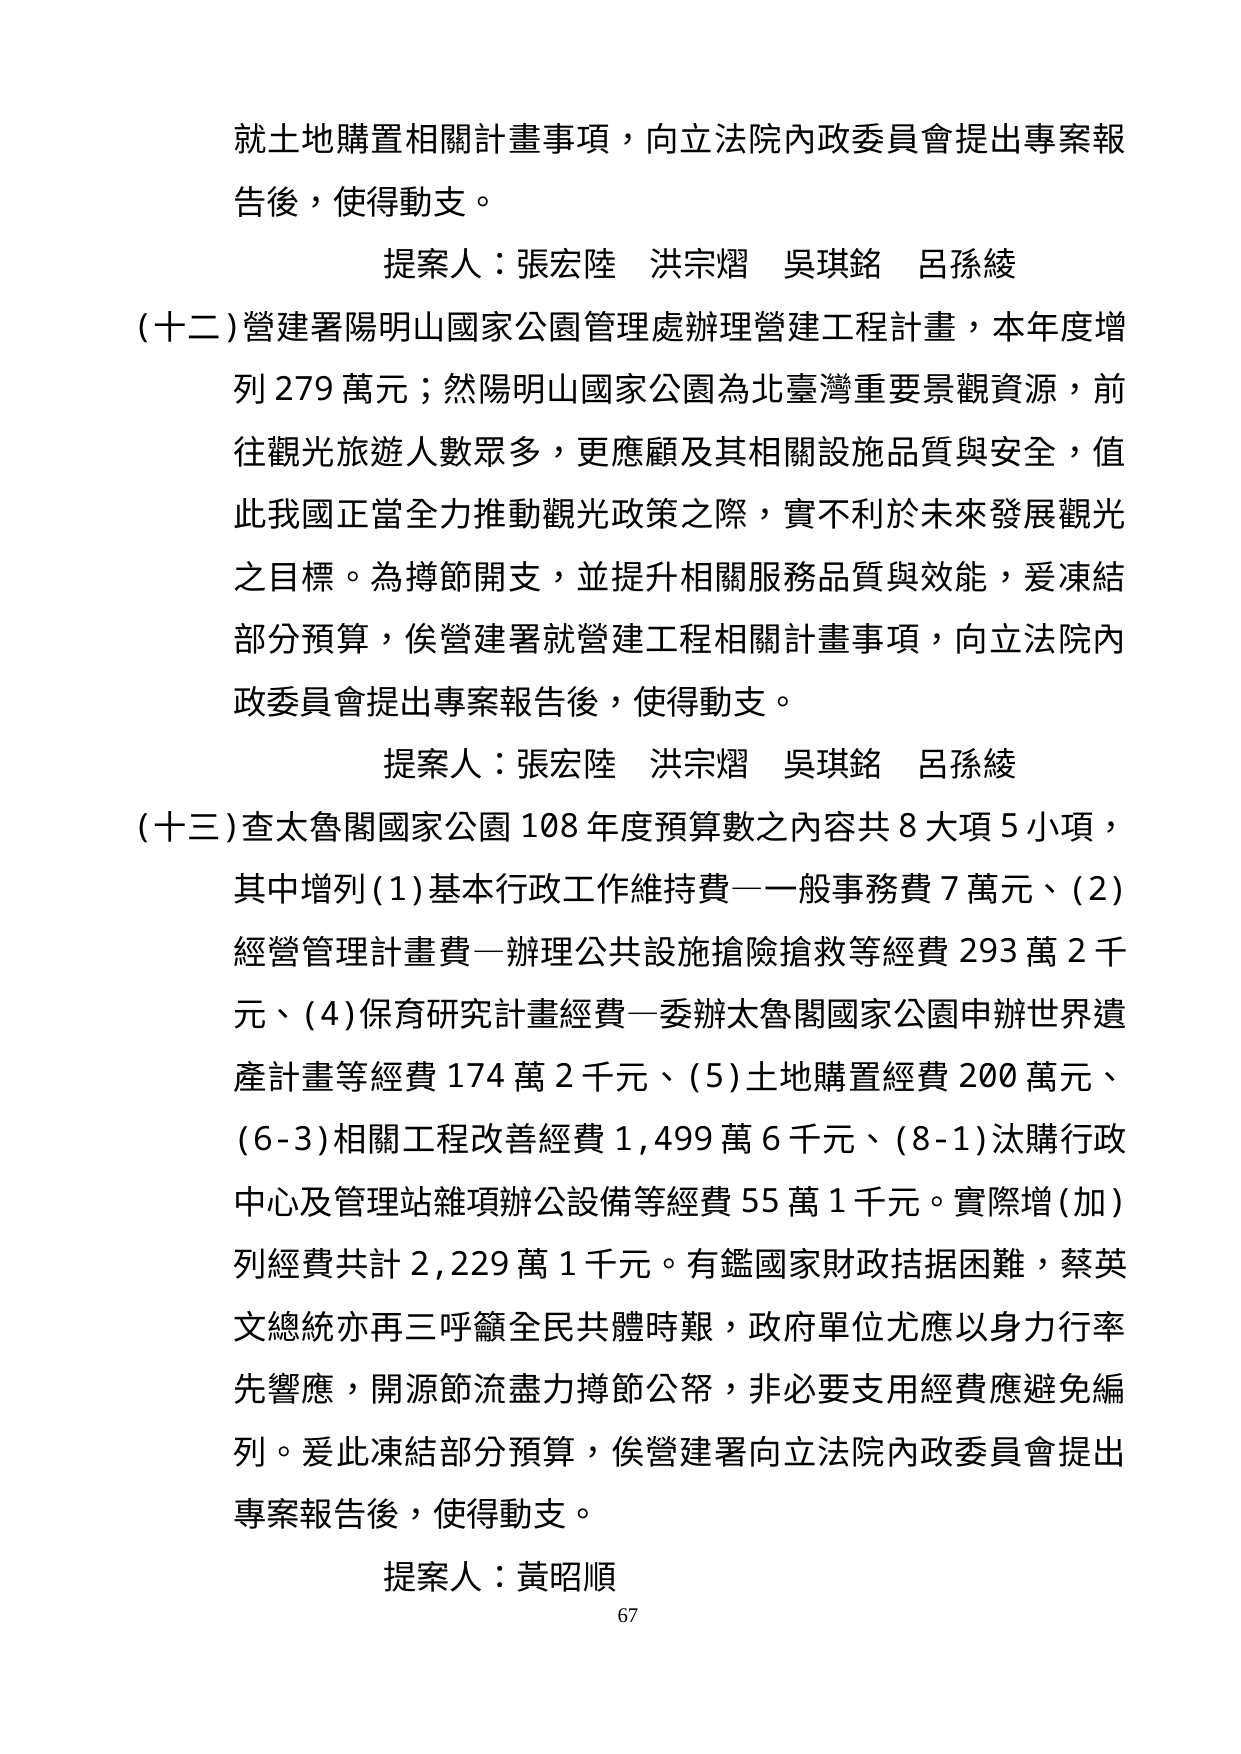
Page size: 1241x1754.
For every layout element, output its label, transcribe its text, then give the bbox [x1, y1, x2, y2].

text (十二)營建署陽明山國家公園管理處辦理營建工程計畫，本年度增列279萬元；然陽明山國家公園為北臺灣重要景觀資源，前往觀光旅遊人數眾多，更應顧及其相關設施品質與安全，值此我國正當全力推動觀光政策之際，實不利於未來發展觀光之目標。為撙節開支，並提升相關服務品質與效能，爰凍結部分預算，俟營建署就營建工程相關計畫事項，向立法院內政委員會提出專案報告後，使得動支。 [133, 283, 1127, 721]
text 就土地購置相關計畫事項，向立法院內政委員會提出專案報告後，使得動支。 [133, 96, 1127, 221]
text (十三)查太魯閣國家公園108年度預算數之內容共8大項5小項，其中增列(1)基本行政工作維持費—一般事務費7萬元、(2)經營管理計畫費—辦理公共設施搶險搶救等經費293萬2千元、(4)保育研究計畫經費—委辦太魯閣國家公園申辦世界遺產計畫等經費174萬2千元、(5)土地購置經費200萬元、(6-3)相關工程改善經費1,499萬6千元、(8-1)汰購行政中心及管理站雜項辦公設備等經費55萬1千元。實際增(加)列經費共計2,229萬1千元。有鑑國家財政拮据困難，蔡英文總統亦再三呼籲全民共體時艱，政府單位尤應以身力行率先響應，開源節流盡力撙節公帑，非必要支用經費應避免編列。爰此凍結部分預算，俟營建署向立法院內政委員會提出專案報告後，使得動支。 [133, 783, 1127, 1533]
text 提案人：黃昭順 [383, 1533, 1127, 1596]
text 提案人：張宏陸 洪宗熠 吳琪銘 呂孫綾 [383, 721, 1127, 783]
text 提案人：張宏陸 洪宗熠 吳琪銘 呂孫綾 [383, 221, 1127, 283]
